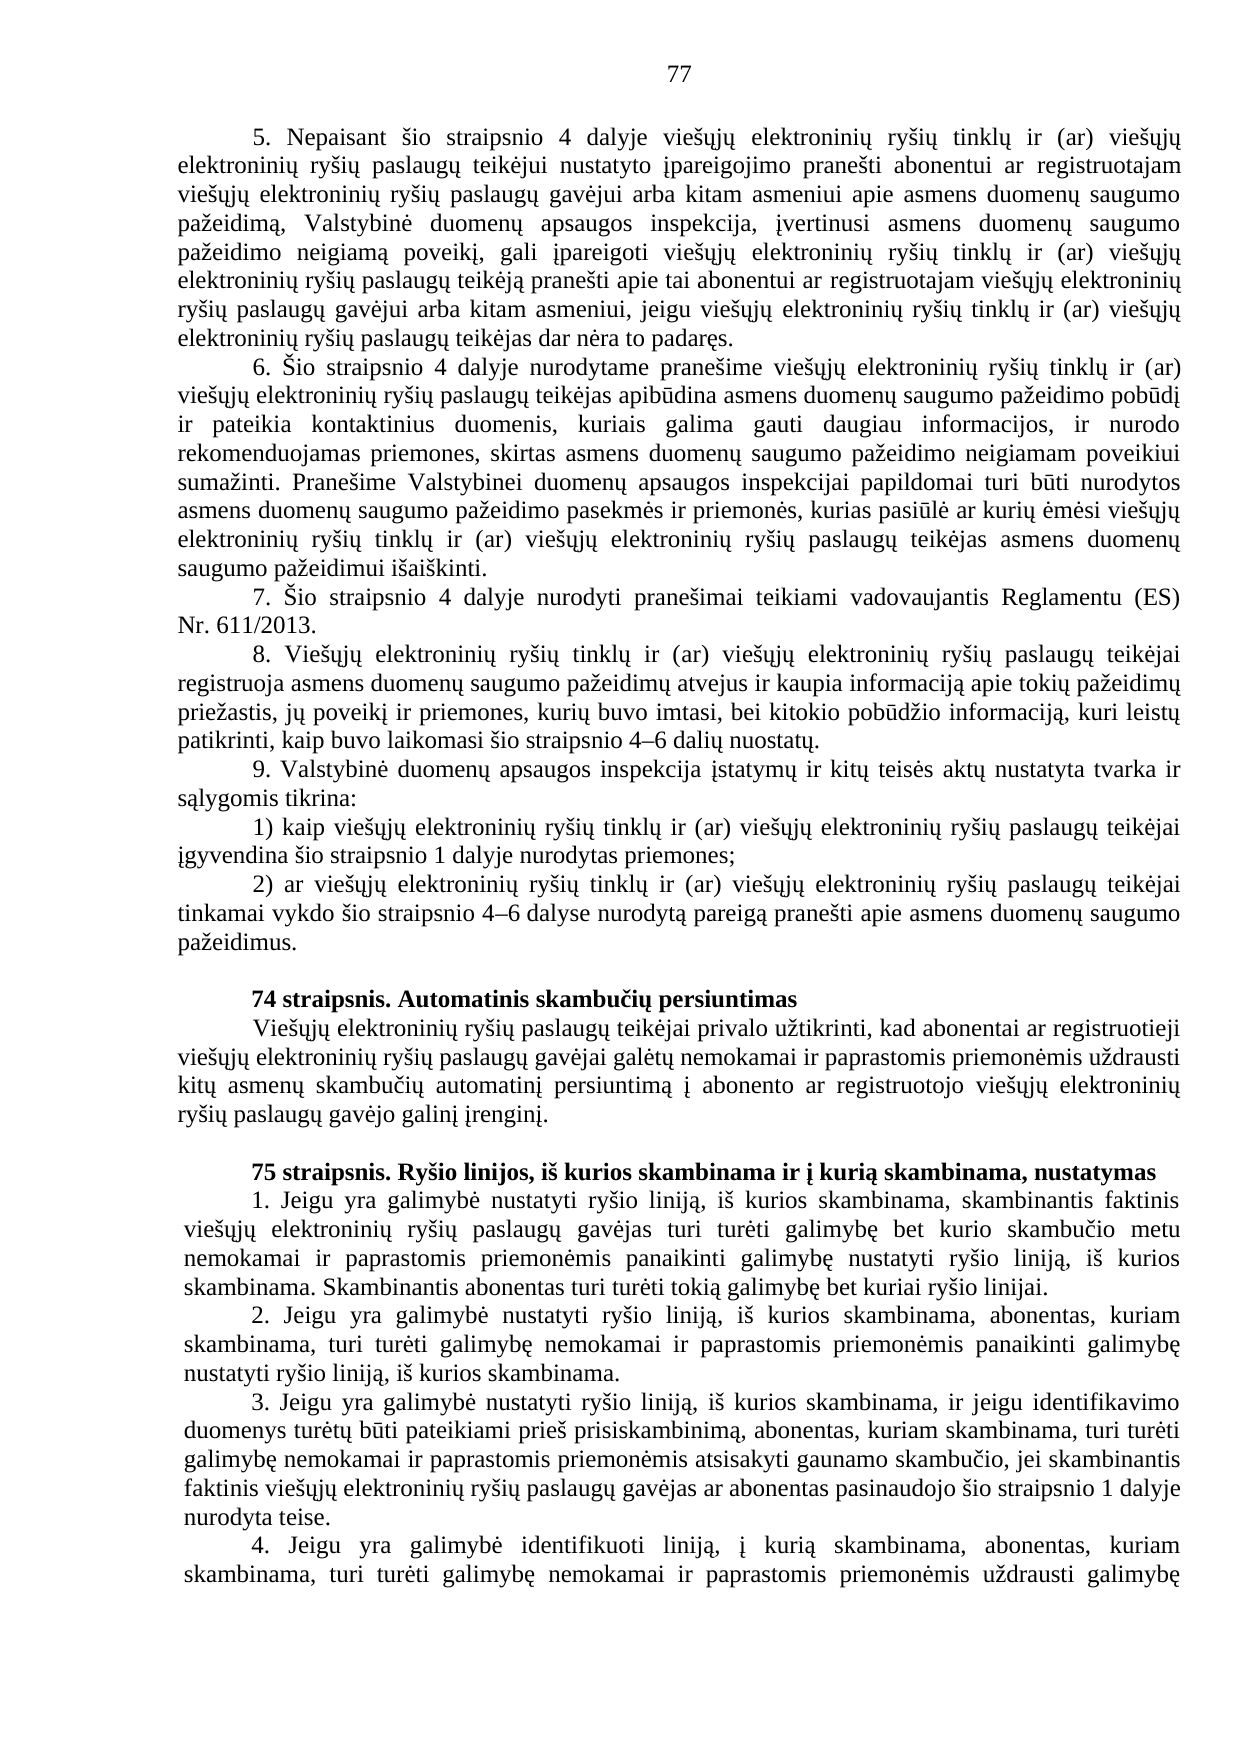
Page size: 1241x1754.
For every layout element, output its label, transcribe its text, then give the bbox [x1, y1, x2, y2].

text 6. Šio straipsnio 4 dalyje nurodytame pranešime viešųjų elektroninių ryšių tinklų ir (ar) viešųjų elektroninių ryšių paslaugų teikėjas apibūdina asmens duomenų saugumo pažeidimo pobūdį ir pateikia kontaktinius duomenis, kuriais galima gauti daugiau informacijos, ir nurodo rekomenduojamas priemones, skirtas asmens duomenų saugumo pažeidimo neigiamam poveikiui sumažinti. Pranešime Valstybinei duomenų apsaugos inspekcijai papildomai turi būti nurodytos asmens duomenų saugumo pažeidimo pasekmės ir priemonės, kurias pasiūlė ar kurių ėmėsi viešųjų elektroninių ryšių tinklų ir (ar) viešųjų elektroninių ryšių paslaugų teikėjas asmens duomenų saugumo pažeidimui išaiškinti. [177, 352, 1181, 582]
text 2) ar viešųjų elektroninių ryšių tinklų ir (ar) viešųjų elektroninių ryšių paslaugų teikėjai tinkamai vykdo šio straipsnio 4–6 dalyse nurodytą pareigą pranešti apie asmens duomenų saugumo pažeidimus. [177, 869, 1181, 956]
text 1. Jeigu yra galimybė nustatyti ryšio liniją, iš kurios skambinama, skambinantis faktinis viešųjų elektroninių ryšių paslaugų gavėjas turi turėti galimybę bet kurio skambučio metu nemokamai ir paprastomis priemonėmis panaikinti galimybę nustatyti ryšio liniją, iš kurios skambinama. Skambinantis abonentas turi turėti tokią galimybę bet kuriai ryšio linijai. [184, 1186, 1181, 1301]
text 8. Viešųjų elektroninių ryšių tinklų ir (ar) viešųjų elektroninių ryšių paslaugų teikėjai registruoja asmens duomenų saugumo pažeidimų atvejus ir kaupia informaciją apie tokių pažeidimų priežastis, jų poveikį ir priemones, kurių buvo imtasi, bei kitokio pobūdžio informaciją, kuri leistų patikrinti, kaip buvo laikomasi šio straipsnio 4–6 dalių nuostatų. [177, 639, 1181, 754]
text 75 straipsnis. Ryšio linijos, iš kurios skambinama ir į kurią skambinama, nustatymas [251, 1157, 1181, 1186]
text 5. Nepaisant šio straipsnio 4 dalyje viešųjų elektroninių ryšių tinklų ir (ar) viešųjų elektroninių ryšių paslaugų teikėjui nustatyto įpareigojimo pranešti abonentui ar registruotajam viešųjų elektroninių ryšių paslaugų gavėjui arba kitam asmeniui apie asmens duomenų saugumo pažeidimą, Valstybinė duomenų apsaugos inspekcija, įvertinusi asmens duomenų saugumo pažeidimo neigiamą poveikį, gali įpareigoti viešųjų elektroninių ryšių tinklų ir (ar) viešųjų elektroninių ryšių paslaugų teikėją pranešti apie tai abonentui ar registruotajam viešųjų elektroninių ryšių paslaugų gavėjui arba kitam asmeniui, jeigu viešųjų elektroninių ryšių tinklų ir (ar) viešųjų elektroninių ryšių paslaugų teikėjas dar nėra to padaręs. [177, 122, 1181, 352]
text 7. Šio straipsnio 4 dalyje nurodyti pranešimai teikiami vadovaujantis Reglamentu (ES) Nr. 611/2013. [177, 582, 1181, 639]
text 2. Jeigu yra galimybė nustatyti ryšio liniją, iš kurios skambinama, abonentas, kuriam skambinama, turi turėti galimybę nemokamai ir paprastomis priemonėmis panaikinti galimybę nustatyti ryšio liniją, iš kurios skambinama. [184, 1301, 1181, 1387]
text 3. Jeigu yra galimybė nustatyti ryšio liniją, iš kurios skambinama, ir jeigu identifikavimo duomenys turėtų būti pateikiami prieš prisiskambinimą, abonentas, kuriam skambinama, turi turėti galimybę nemokamai ir paprastomis priemonėmis atsisakyti gaunamo skambučio, jei skambinantis faktinis viešųjų elektroninių ryšių paslaugų gavėjas ar abonentas pasinaudojo šio straipsnio 1 dalyje nurodyta teise. [184, 1387, 1181, 1531]
text 1) kaip viešųjų elektroninių ryšių tinklų ir (ar) viešųjų elektroninių ryšių paslaugų teikėjai įgyvendina šio straipsnio 1 dalyje nurodytas priemones; [177, 812, 1181, 869]
text Viešųjų elektroninių ryšių paslaugų teikėjai privalo užtikrinti, kad abonentai ar registruotieji viešųjų elektroninių ryšių paslaugų gavėjai galėtų nemokamai ir paprastomis priemonėmis uždrausti kitų asmenų skambučių automatinį persiuntimą į abonento ar registruotojo viešųjų elektroninių ryšių paslaugų gavėjo galinį įrenginį. [177, 1013, 1181, 1128]
text 74 straipsnis. Automatinis skambučių persiuntimas [184, 984, 1181, 1013]
text 4. Jeigu yra galimybė identifikuoti liniją, į kurią skambinama, abonentas, kuriam skambinama, turi turėti galimybę nemokamai ir paprastomis priemonėmis uždrausti galimybę [184, 1531, 1181, 1588]
text 9. Valstybinė duomenų apsaugos inspekcija įstatymų ir kitų teisės aktų nustatyta tvarka ir sąlygomis tikrina: [177, 754, 1181, 812]
